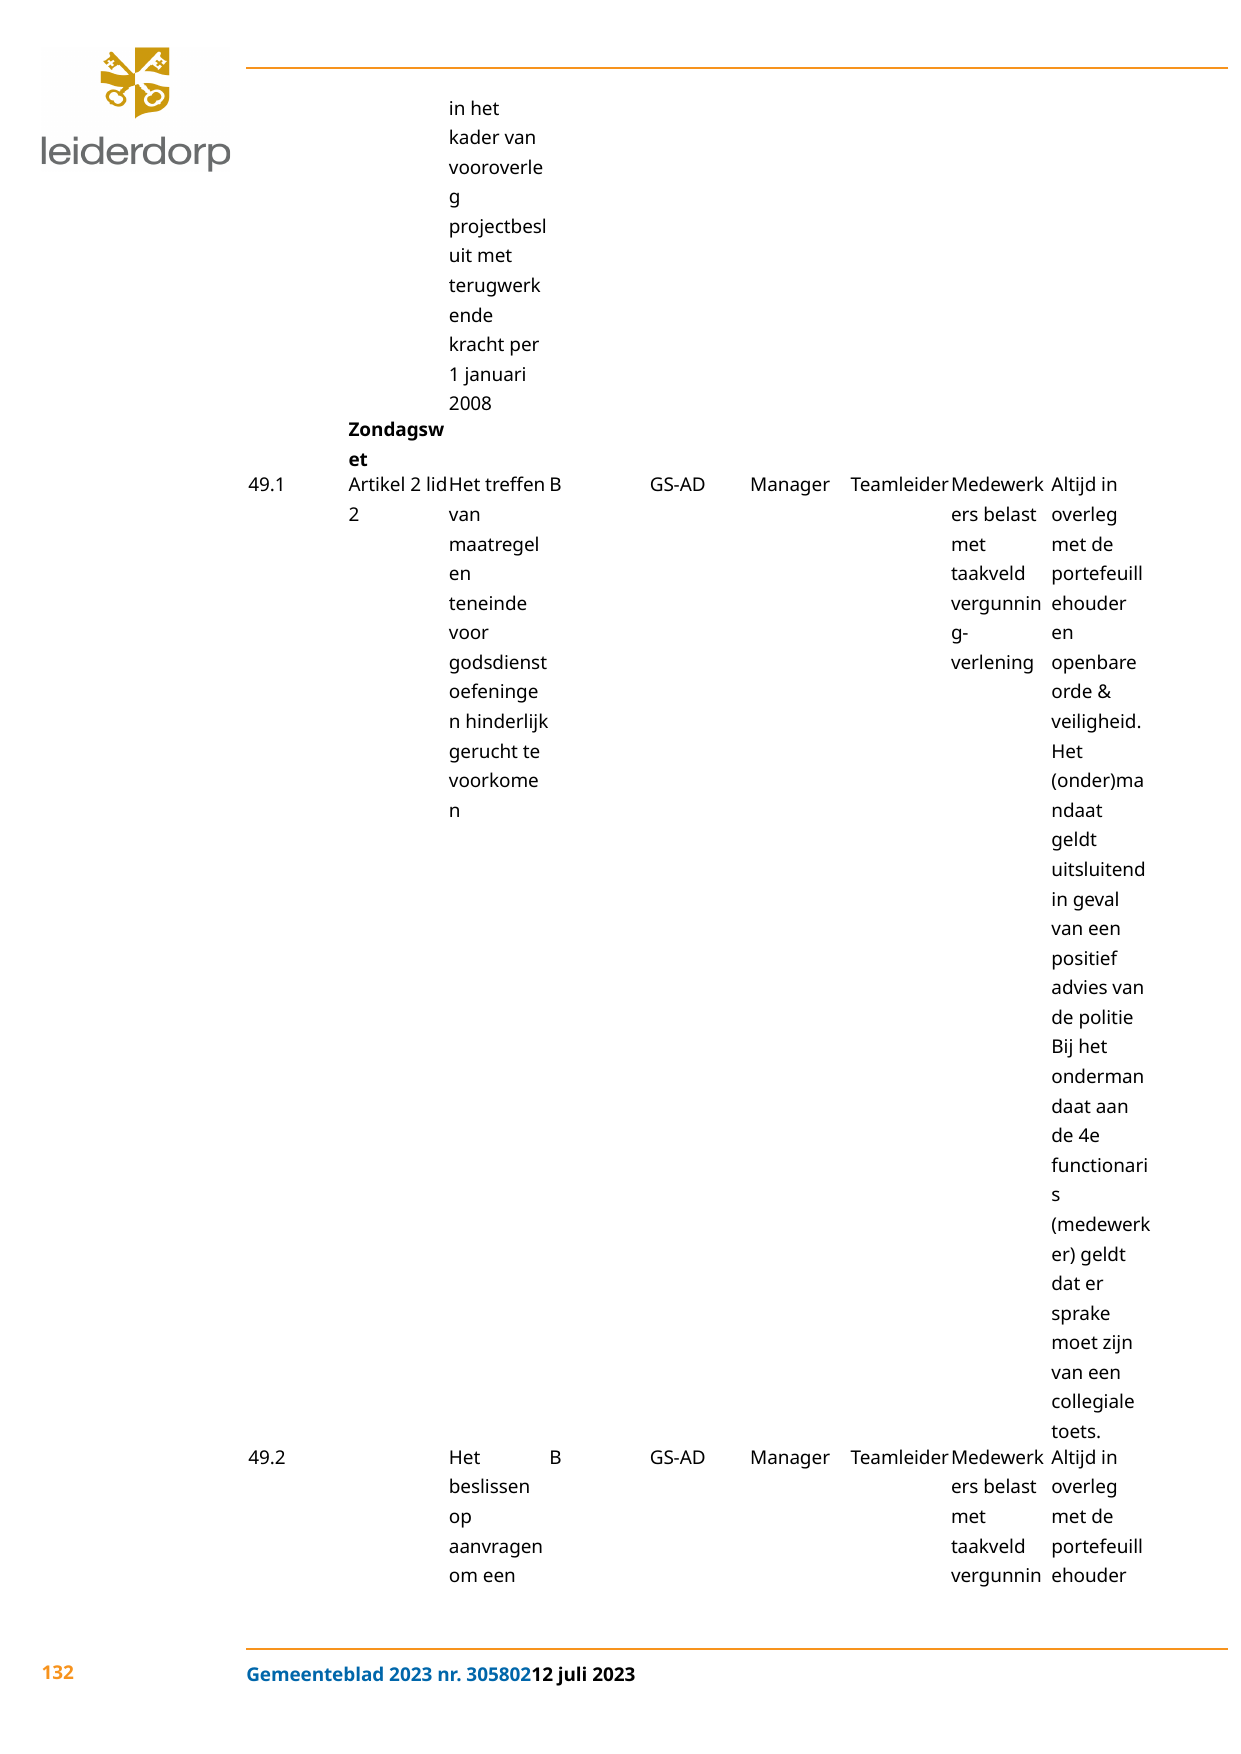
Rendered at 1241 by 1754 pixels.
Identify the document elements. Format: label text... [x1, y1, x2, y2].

table_cell Medewerkers belast met taakveld vergunnin [951, 1444, 1051, 1588]
table_cell Het beslissen op aanvragen om een [449, 1444, 549, 1588]
table_cell [750, 95, 850, 416]
table_cell [650, 416, 750, 472]
table_cell [348, 95, 449, 416]
table_cell Manager [750, 472, 850, 1444]
table_cell B [549, 1444, 649, 1588]
table_cell B [549, 472, 649, 1444]
picture [41, 47, 231, 172]
table_cell 49.1 [248, 472, 348, 1444]
table_cell [650, 95, 750, 416]
table_cell [750, 416, 850, 472]
table_cell in het kader van vooroverleg projectbesluit met terugwerkende kracht per 1 januari 2008 [449, 95, 549, 416]
table_cell GS-AD [650, 472, 750, 1444]
table_cell Altijd in overleg met de portefeuillehouder en openbare orde & veiligheid. Het (onder)mandaat geldt uitsluitend in geval van een positief advies van de politie Bij het ondermandaat aan de 4e functionaris (medewerker) geldt dat er sprake moet zijn van een collegiale toets. [1051, 472, 1152, 1444]
table_cell [248, 416, 348, 472]
table_cell Artikel 2 lid 2 [348, 472, 449, 1444]
table_cell [850, 95, 951, 416]
table_cell [951, 416, 1051, 472]
table_cell Medewerkers belast met taakveld vergunning-verlening [951, 472, 1051, 1444]
table_cell [449, 416, 549, 472]
table_cell Manager [750, 1444, 850, 1588]
table_cell [850, 416, 951, 472]
table_cell Zondagswet [348, 416, 449, 472]
table_cell Teamleider [850, 472, 951, 1444]
table_cell Altijd in overleg met de portefeuillehouder [1051, 1444, 1152, 1588]
table_cell [1051, 95, 1152, 416]
table_cell [951, 95, 1051, 416]
table_cell [248, 95, 348, 416]
table_cell GS-AD [650, 1444, 750, 1588]
table_cell Het treffen van maatregelen teneinde voor godsdienstoefeningen hinderlijk gerucht te voorkomen [449, 472, 549, 1444]
table_cell [549, 416, 649, 472]
table_cell [1051, 416, 1152, 472]
table_cell [348, 1444, 449, 1588]
table_cell [549, 95, 649, 416]
table_cell Teamleider [850, 1444, 951, 1588]
table_cell 49.2 [248, 1444, 348, 1588]
